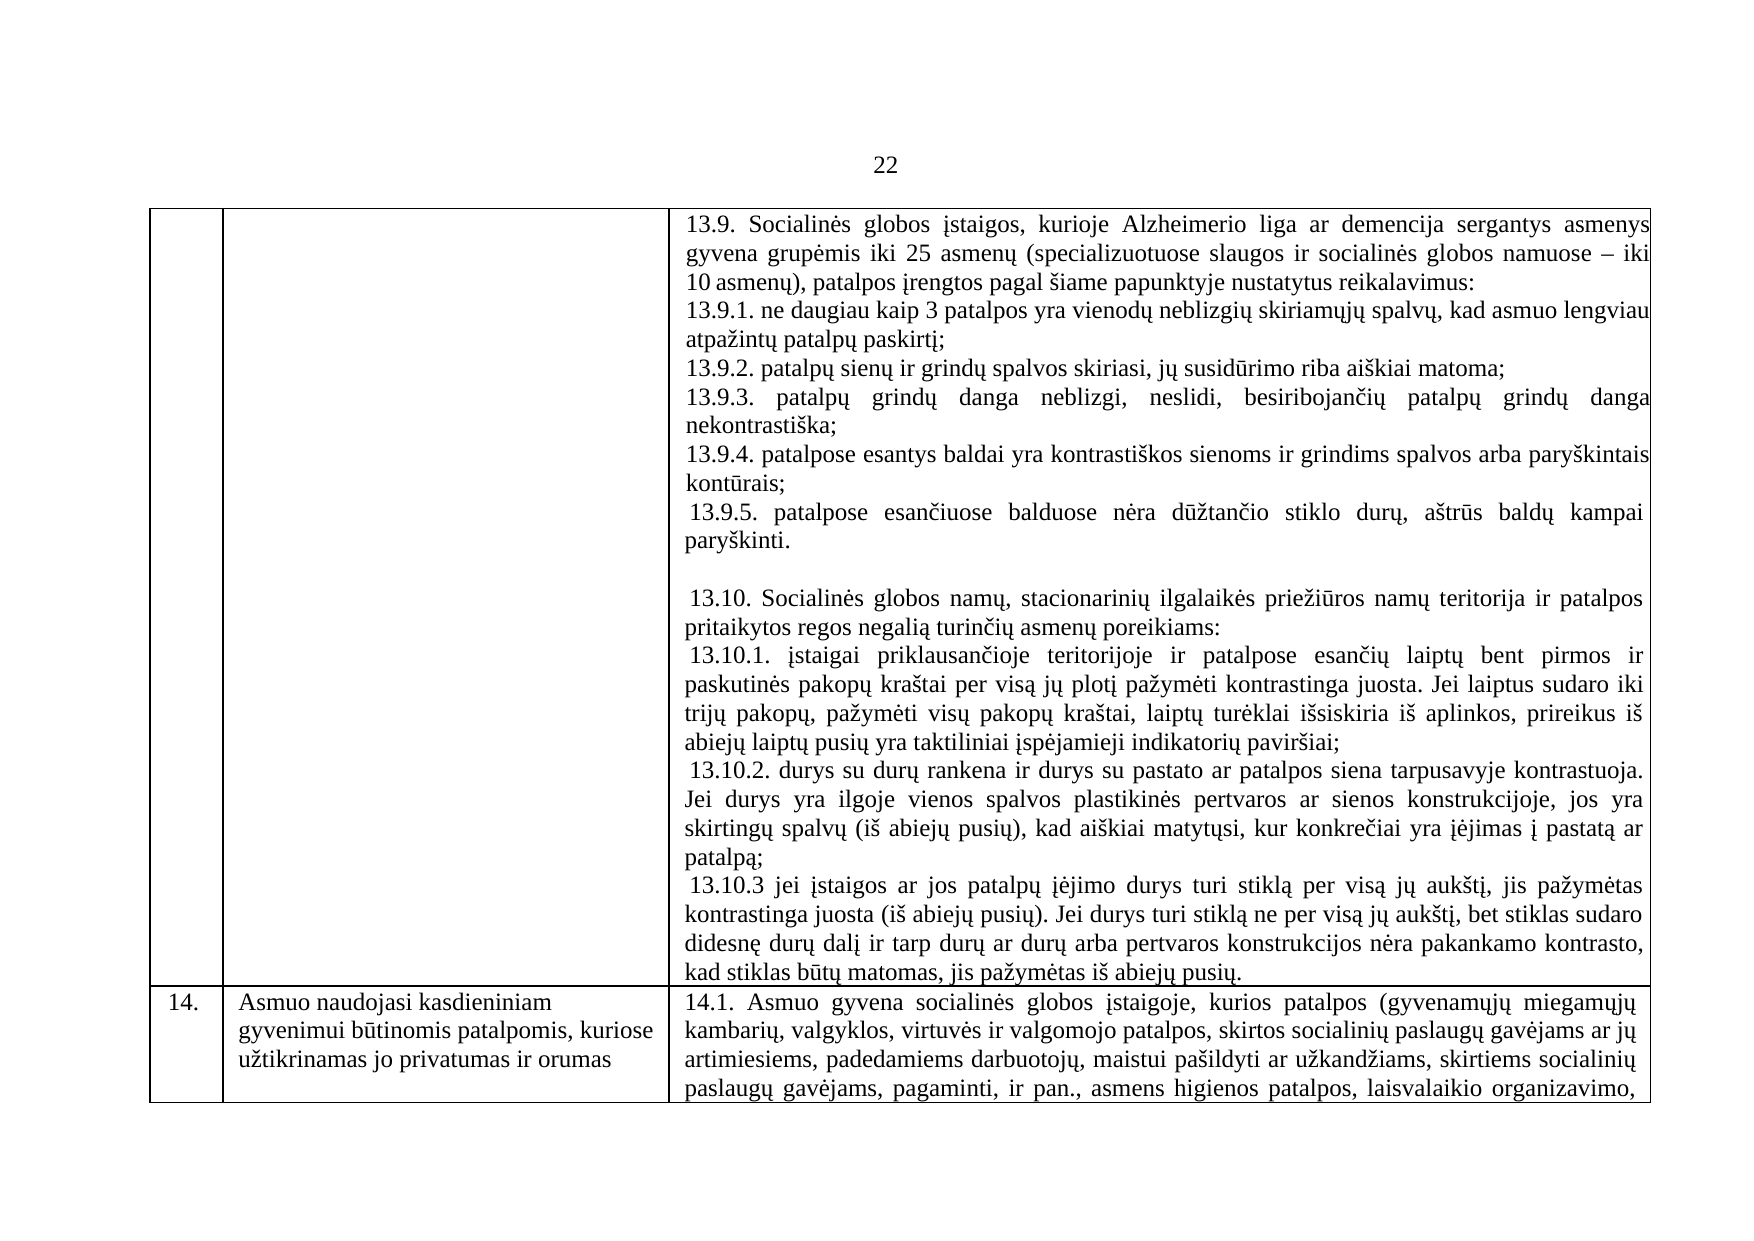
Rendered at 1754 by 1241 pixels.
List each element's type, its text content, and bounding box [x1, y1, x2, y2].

table_cell [224, 209, 668, 985]
table_cell 13.9. Socialinės globos įstaigos, kurioje Alzheimerio liga ar demencija sergantys asmenys gyvena grupėmis iki 25 asmenų (specializuotuose slaugos ir socialinės globos namuose – iki 10 asmenų), patalpos įrengtos pagal šiame papunktyje nustatytus reikalavimus: 13.9.1. ne daugiau kaip 3 patalpos yra vienodų neblizgių skiriamųjų spalvų, kad asmuo lengviau atpažintų patalpų paskirtį; 13.9.2. patalpų sienų ir grindų spalvos skiriasi, jų susidūrimo riba aiškiai matoma; 13.9.3. patalpų grindų danga neblizgi, neslidi, besiribojančių patalpų grindų danga nekontrastiška; 13.9.4. patalpose esantys baldai yra kontrastiškos sienoms ir grindims spalvos arba paryškintais kontūrais; 13.9.5. patalpose esančiuose balduose nėra dūžtančio stiklo durų, aštrūs baldų kampai paryškinti. 13.10. Socialinės globos namų, stacionarinių ilgalaikės priežiūros namų teritorija ir patalpos pritaikytos regos negalią turinčių asmenų poreikiams: 13.10.1. įstaigai priklausančioje teritorijoje ir patalpose esančių laiptų bent pirmos ir paskutinės pakopų kraštai per visą jų plotį pažymėti kontrastinga juosta. Jei laiptus sudaro iki trijų pakopų, pažymėti visų pakopų kraštai, laiptų turėklai išsiskiria iš aplinkos, prireikus iš abiejų laiptų pusių yra taktiliniai įspėjamieji indikatorių paviršiai; 13.10.2. durys su durų rankena ir durys su pastato ar patalpos siena tarpusavyje kontrastuoja. Jei durys yra ilgoje vienos spalvos plastikinės pertvaros ar sienos konstrukcijoje, jos yra skirtingų spalvų (iš abiejų pusių), kad aiškiai matytųsi, kur konkrečiai yra įėjimas į pastatą ar patalpą; 13.10.3 jei įstaigos ar jos patalpų įėjimo durys turi stiklą per visą jų aukštį, jis pažymėtas kontrastinga juosta (iš abiejų pusių). Jei durys turi stiklą ne per visą jų aukštį, bet stiklas sudaro didesnę durų dalį ir tarp durų ar durų arba pertvaros konstrukcijos nėra pakankamo kontrasto, kad stiklas būtų matomas, jis pažymėtas iš abiejų pusių. [670, 209, 1650, 985]
table_cell 14.1. Asmuo gyvena socialinės globos įstaigoje, kurios patalpos (gyvenamųjų miegamųjų kambarių, valgyklos, virtuvės ir valgomojo patalpos, skirtos socialinių paslaugų gavėjams ar jų artimiesiems, padedamiems darbuotojų, maistui pašildyti ar užkandžiams, skirtiems socialinių paslaugų gavėjams, pagaminti, ir pan., asmens higienos patalpos, laisvalaikio organizavimo, [670, 987, 1650, 1102]
table_cell [1651, 208, 1656, 985]
table_cell Asmuo naudojasi kasdieniniam gyvenimui būtinomis patalpomis, kuriose užtikrinamas jo privatumas ir orumas [224, 987, 668, 1102]
table_cell [151, 209, 222, 985]
table_cell 14. [151, 987, 222, 1102]
table_cell [1651, 985, 1656, 1102]
